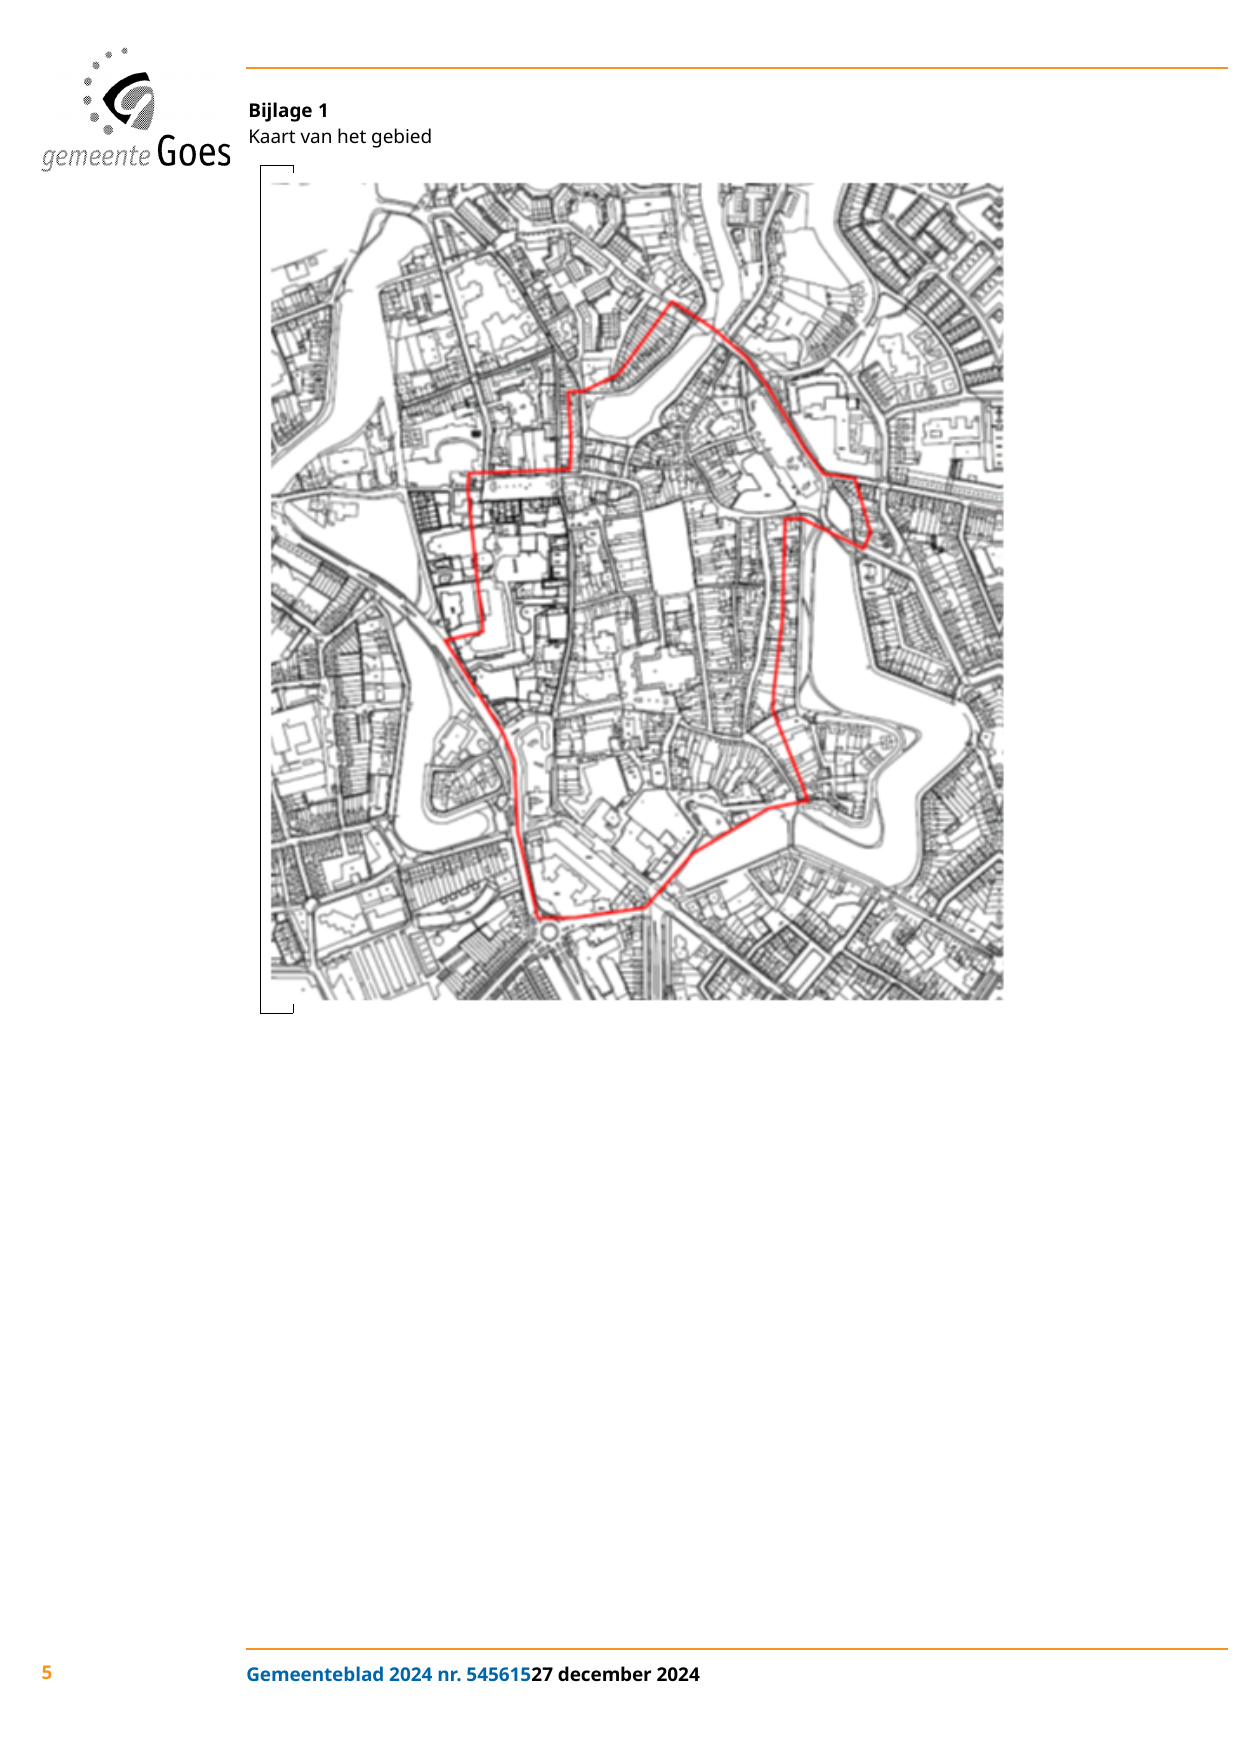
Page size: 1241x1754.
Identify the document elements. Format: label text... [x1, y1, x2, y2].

text Kaart van het gebied [248, 123, 1152, 149]
picture [268, 173, 1037, 1004]
text Bijlage 1 [248, 95, 1152, 123]
picture [41, 47, 231, 172]
